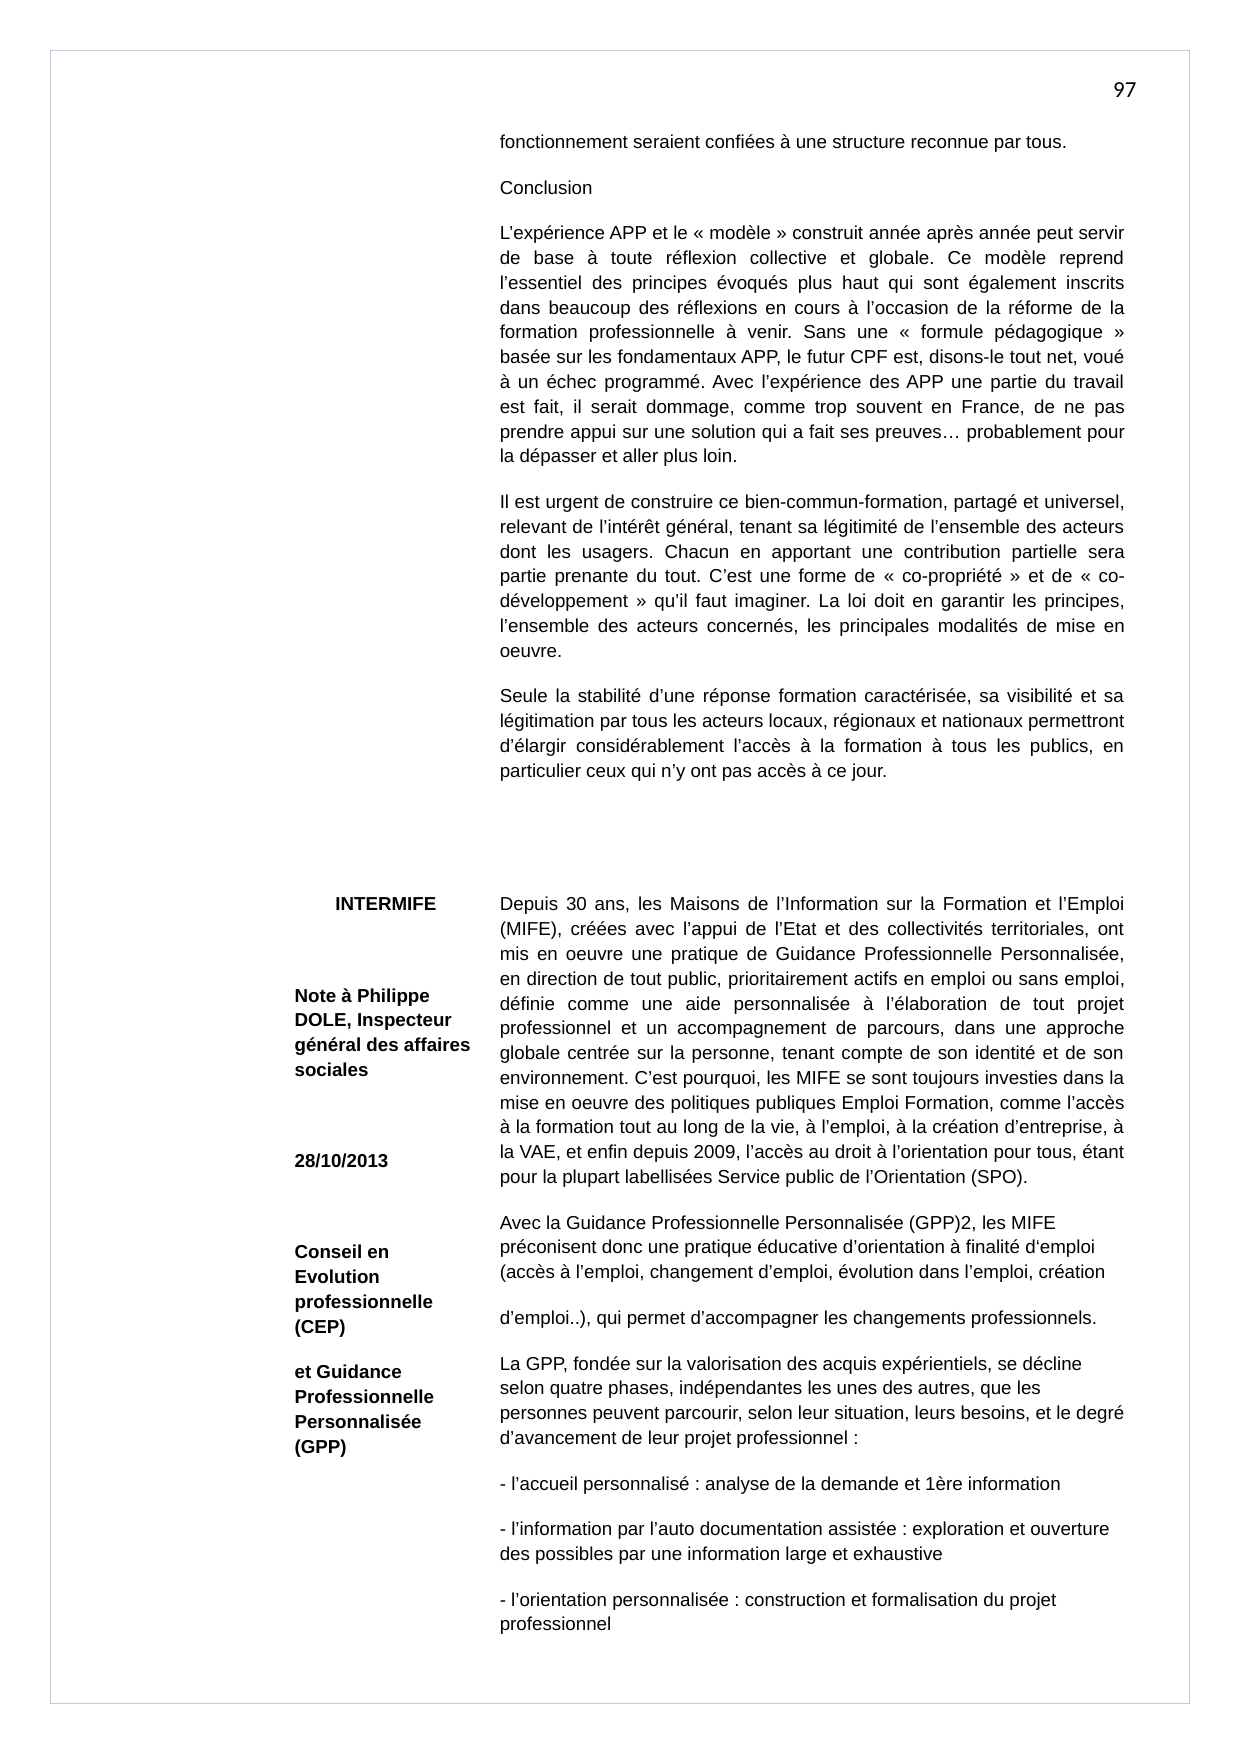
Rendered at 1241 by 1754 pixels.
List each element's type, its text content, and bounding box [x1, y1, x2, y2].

table_header fonctionnement seraient confiées à une structure reconnue par tous. Conclusion L’expérience APP et le « modèle » construit année après année peut servir de base à toute réflexion collective et globale. Ce modèle reprend l’essentiel des principes évoqués plus haut qui sont également inscrits dans beaucoup des réflexions en cours à l’occasion de la réforme de la formation professionnelle à venir. Sans une « formule pédagogique » basée sur les fondamentaux APP, le futur CPF est, disons-le tout net, voué à un échec programmé. Avec l’expérience des APP une partie du travail est fait, il serait dommage, comme trop souvent en France, de ne pas prendre appui sur une solution qui a fait ses preuves… probablement pour la dépasser et aller plus loin. Il est urgent de construire ce bien-commun-formation, partagé et universel, relevant de l’intérêt général, tenant sa légitimité de l’ensemble des acteurs dont les usagers. Chacun en apportant une contribution partielle sera partie prenante du tout. C’est une forme de « co-propriété » et de « co-développement » qu’il faut imaginer. La loi doit en garantir les principes, l’ensemble des acteurs concernés, les principales modalités de mise en oeuvre. Seule la stabilité d’une réponse formation caractérisée, sa visibilité et sa légitimation par tous les acteurs locaux, régionaux et nationaux permettront d’élargir considérablement l’accès à la formation à tous les publics, en particulier ceux qui n’y ont pas accès à ce jour. [488, 131, 1136, 848]
table_cell Depuis 30 ans, les Maisons de l’Information sur la Formation et l’Emploi (MIFE), créées avec l’appui de l’Etat et des collectivités territoriales, ont mis en oeuvre une pratique de Guidance Professionnelle Personnalisée, en direction de tout public, prioritairement actifs en emploi ou sans emploi, définie comme une aide personnalisée à l’élaboration de tout projet professionnel et un accompagnement de parcours, dans une approche globale centrée sur la personne, tenant compte de son identité et de son environnement. C’est pourquoi, les MIFE se sont toujours investies dans la mise en oeuvre des politiques publiques Emploi Formation, comme l’accès à la formation tout au long de la vie, à l’emploi, à la création d’entreprise, à la VAE, et enfin depuis 2009, l’accès au droit à l’orientation pour tous, étant pour la plupart labellisées Service public de l’Orientation (SPO). Avec la Guidance Professionnelle Personnalisée (GPP)2, les MIFE préconisent donc une pratique éducative d’orientation à finalité d‘emploi (accès à l’emploi, changement d’emploi, évolution dans l’emploi, création d’emploi..), qui permet d’accompagner les changements professionnels. La GPP, fondée sur la valorisation des acquis expérientiels, se décline selon quatre phases, indépendantes les unes des autres, que les personnes peuvent parcourir, selon leur situation, leurs besoins, et le degré d’avancement de leur projet professionnel : - l’accueil personnalisé : analyse de la demande et 1ère information - l’information par l’auto documentation assistée : exploration et ouverture des possibles par une information large et exhaustive - l’orientation personnalisée : construction et formalisation du projet professionnel [488, 848, 1136, 1656]
table_header [283, 131, 488, 848]
table_cell INTERMIFE Note à Philippe DOLE, Inspecteur général des affaires sociales 28/10/2013 Conseil en Evolution professionnelle (CEP) et Guidance Professionnelle Personnalisée (GPP) [283, 848, 488, 1656]
